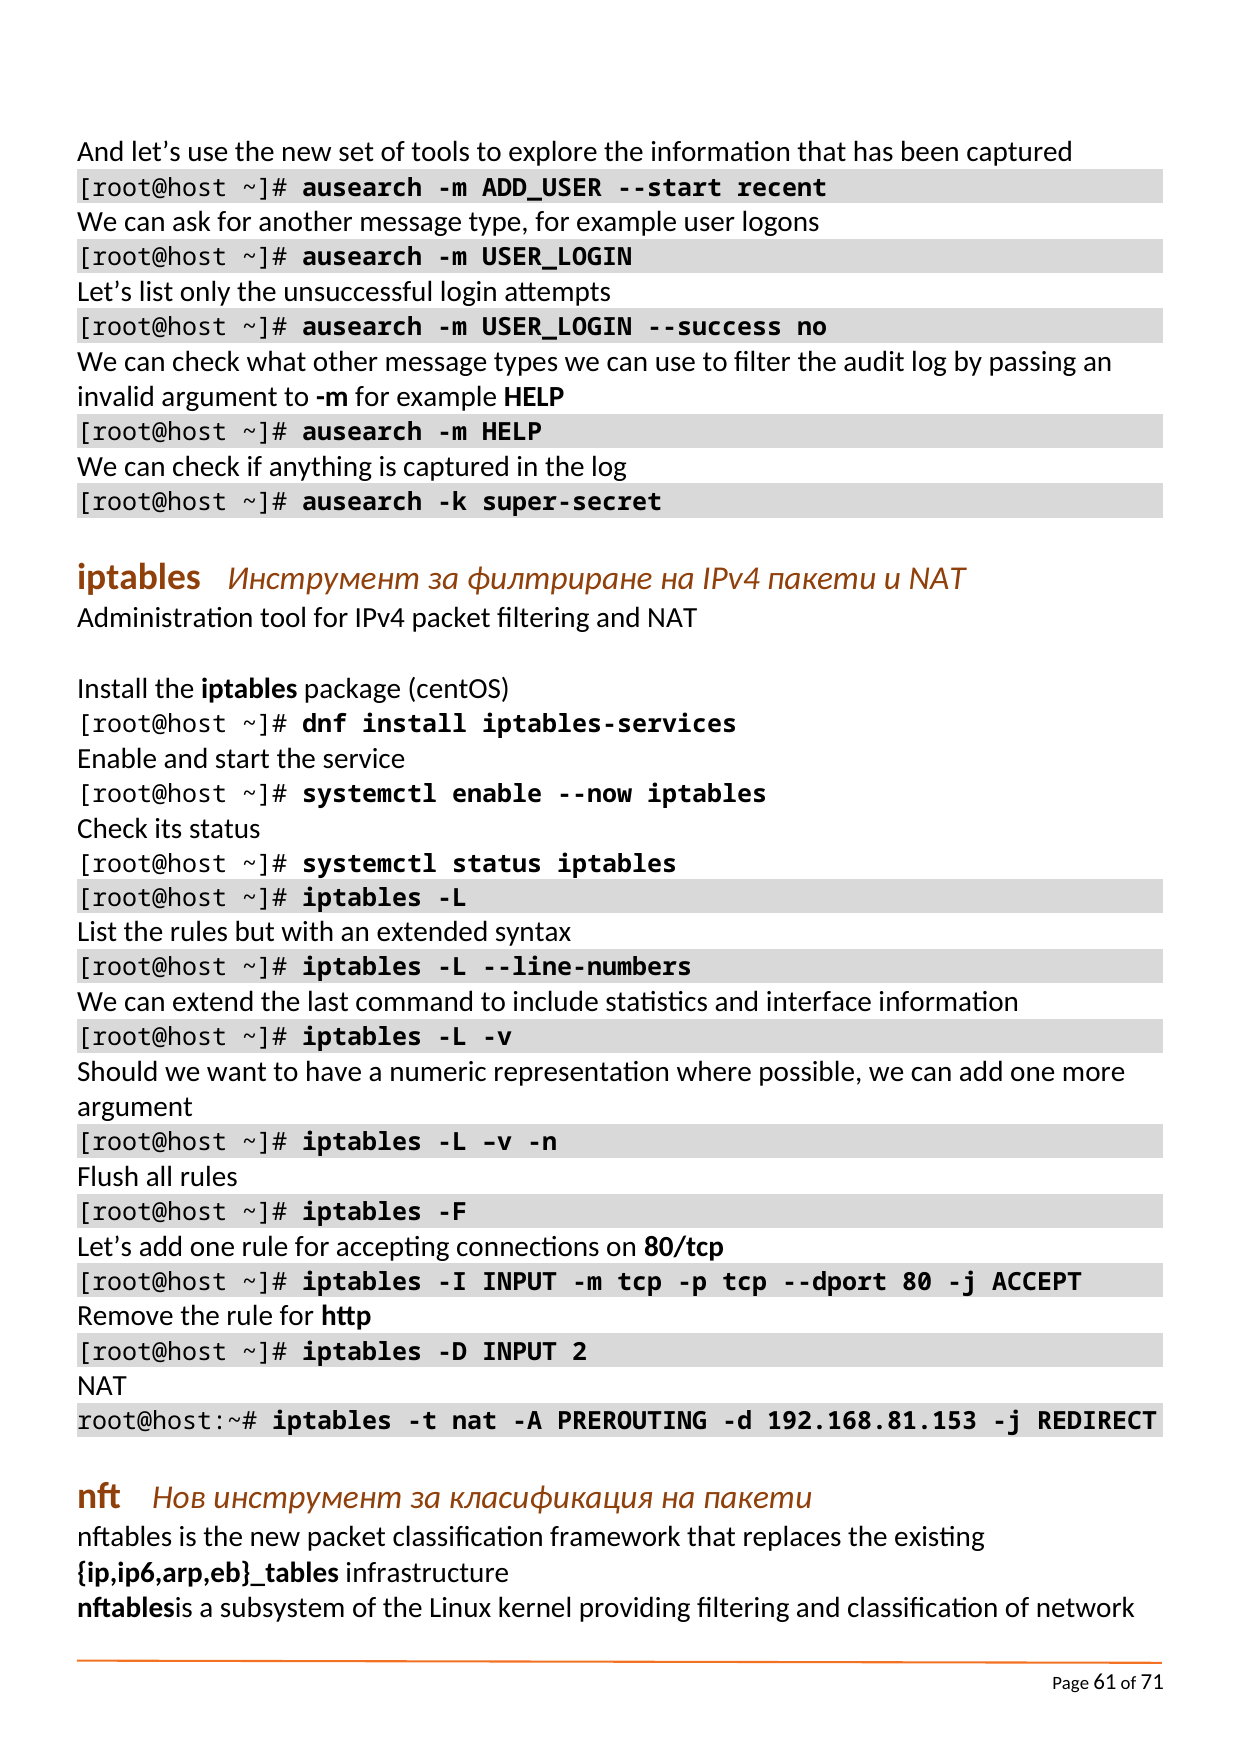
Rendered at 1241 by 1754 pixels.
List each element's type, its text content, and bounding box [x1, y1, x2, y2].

text We can extend the last command to include statistics and interface information [77, 983, 1163, 1019]
text Install the iptables package (centOS) [77, 670, 1163, 706]
text Administration tool for IPv4 packet filtering and NAT [77, 599, 1163, 635]
text [root@host ~]# ausearch -m ADD_USER --start recent [77, 169, 1163, 203]
text We can check what other message types we can use to filter the audit log by passing an invalid argument to -m for example HELP [77, 343, 1163, 414]
text Enable and start the service [77, 740, 1163, 776]
text [root@host ~]# iptables -F [77, 1194, 1163, 1228]
text [root@host ~]# systemctl status iptables [77, 845, 1163, 879]
subtitle nft Нов инструмент за класификация на пакети [77, 1472, 1163, 1518]
text List the rules but with an extended syntax [77, 913, 1163, 949]
text [root@host ~]# ausearch -m USER_LOGIN [77, 239, 1163, 273]
text Let’s add one rule for accepting connections on 80/tcp [77, 1228, 1163, 1263]
text [root@host ~]# iptables -L –v -n [77, 1124, 1163, 1158]
text nftablesis a subsystem of the Linux kernel providing filtering and classification of network [77, 1589, 1163, 1625]
text Should we want to have a numeric representation where possible, we can add one more argument [77, 1053, 1163, 1124]
subtitle iptables Инструмент за филтриране на IPv4 пакети и NAT [77, 553, 1163, 599]
text [root@host ~]# iptables -L [77, 879, 1163, 913]
text Remove the rule for http [77, 1297, 1163, 1333]
text We can ask for another message type, for example user logons [77, 203, 1163, 239]
text NAT [77, 1367, 1163, 1403]
text Check its status [77, 810, 1163, 845]
text We can check if anything is captured in the log [77, 448, 1163, 483]
text Flush all rules [77, 1158, 1163, 1194]
text [root@host ~]# ausearch -k super-secret [77, 483, 1163, 518]
text [root@host ~]# ausearch -m USER_LOGIN --success no [77, 308, 1163, 343]
text And let’s use the new set of tools to explore the information that has been captured [77, 133, 1163, 169]
text [root@host ~]# iptables -D INPUT 2 [77, 1333, 1163, 1367]
text root@host:~# iptables -t nat -A PREROUTING -d 192.168.81.153 -j REDIRECT [77, 1403, 1163, 1437]
text Let’s list only the unsuccessful login attempts [77, 273, 1163, 308]
text nftables is the new packet classification framework that replaces the existing {ip,ip6,arp,eb}_tables infrastructure [77, 1518, 1163, 1589]
text [root@host ~]# iptables -I INPUT -m tcp -p tcp --dport 80 -j ACCEPT [77, 1263, 1163, 1297]
text [root@host ~]# iptables -L --line-numbers [77, 949, 1163, 983]
text [root@host ~]# ausearch -m HELP [77, 414, 1163, 448]
text [root@host ~]# dnf install iptables-services [77, 706, 1163, 740]
text [root@host ~]# systemctl enable --now iptables [77, 776, 1163, 810]
text [root@host ~]# iptables -L -v [77, 1019, 1163, 1053]
